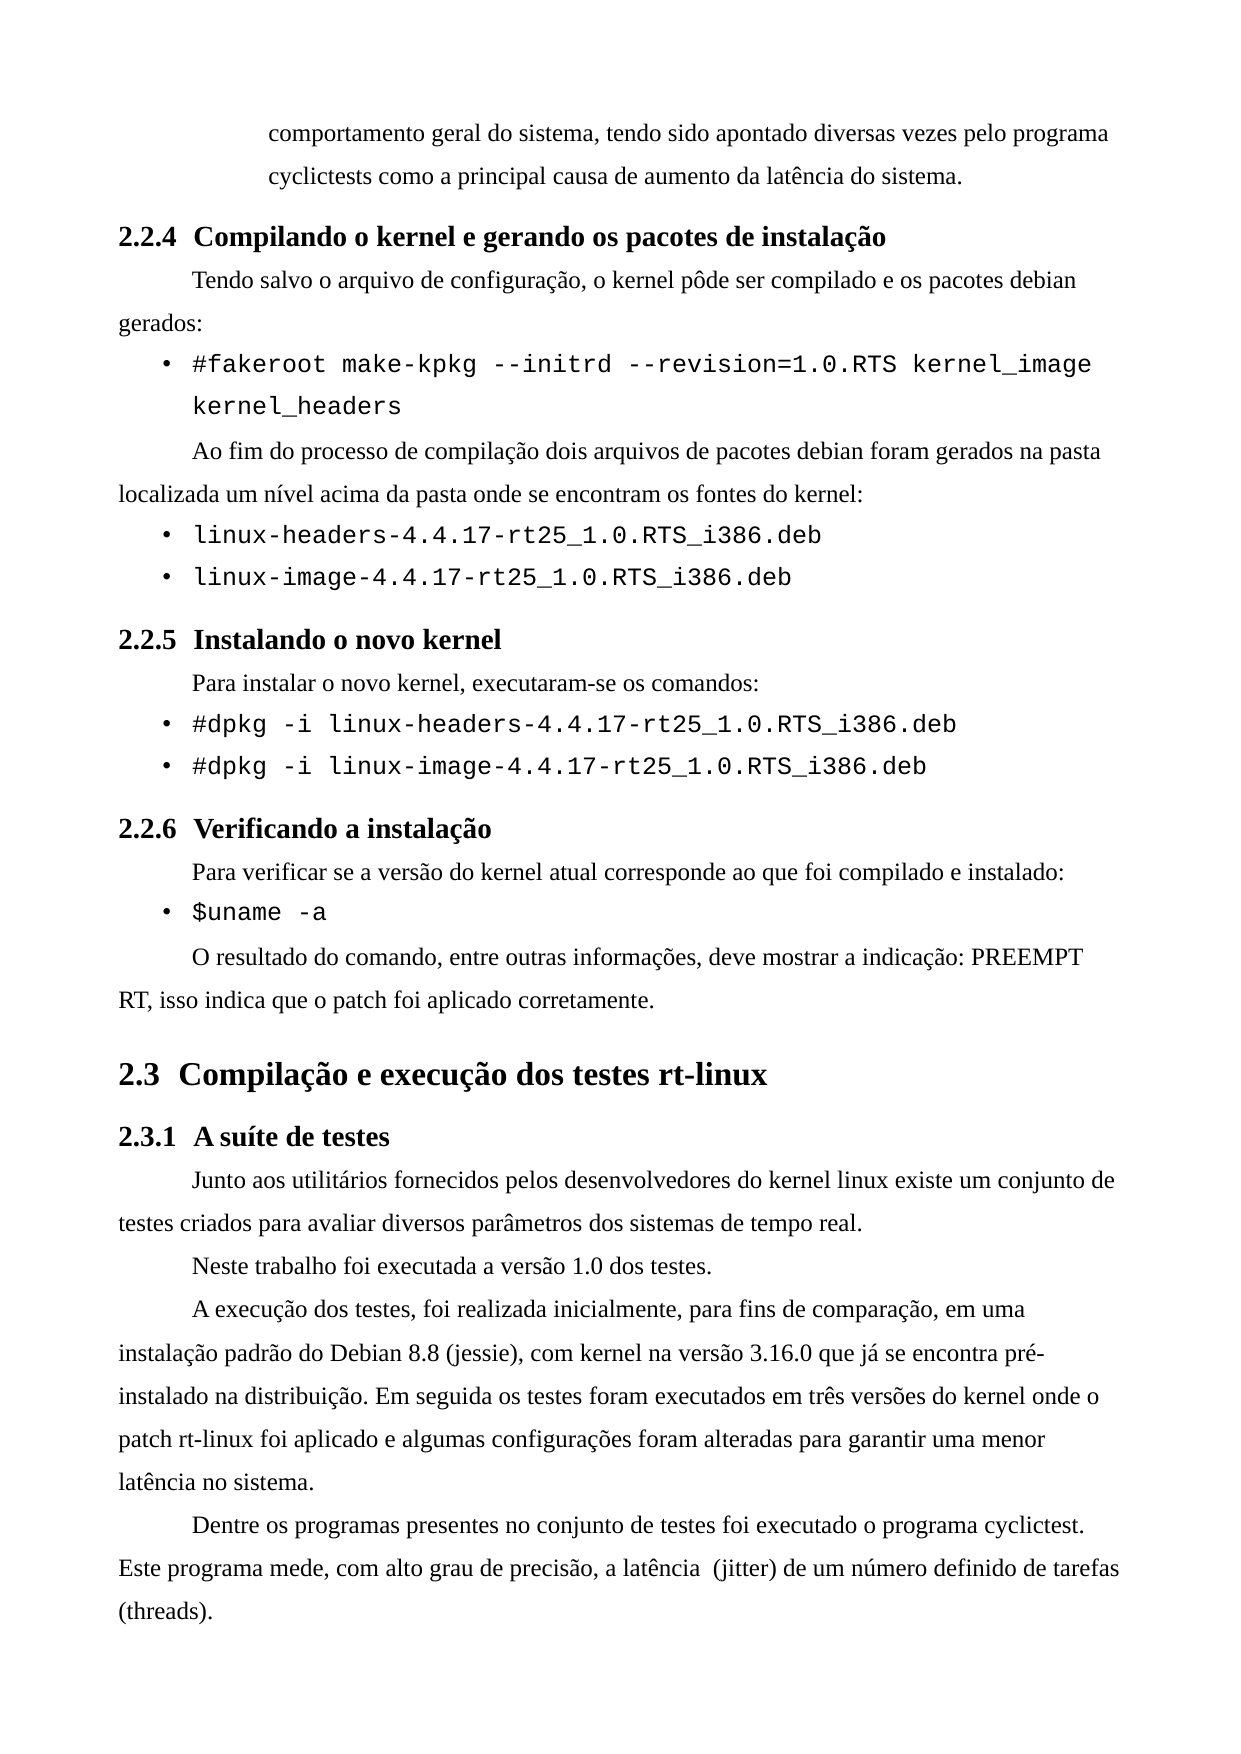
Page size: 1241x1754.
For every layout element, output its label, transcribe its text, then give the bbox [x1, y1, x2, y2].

list linux-headers-4.4.17-rt25_1.0.RTS_i386.deb [162, 522, 1122, 551]
text Este programa mede, com alto grau de precisão, a latência (jitter) de um número definido de tarefas (threads). [118, 1553, 1122, 1625]
text Para verificar se a versão do kernel atual corresponde ao que foi compilado e instalado: [118, 857, 1122, 886]
text Dentre os programas presentes no conjunto de testes foi executado o programa cyclictest. [118, 1510, 1122, 1539]
list #dpkg -i linux-image-4.4.17-rt25_1.0.RTS_i386.deb [162, 754, 1122, 782]
text Ao fim do processo de compilação dois arquivos de pacotes debian foram gerados na pasta localizada um nível acima da pasta onde se encontram os fontes do kernel: [118, 436, 1122, 508]
subtitle Compilando o kernel e gerando os pacotes de instalação [118, 219, 1122, 252]
list #fakeroot make-kpkg --initrd --revision=1.0.RTS kernel_image kernel_headers [162, 351, 1122, 422]
text Para instalar o novo kernel, executaram-se os comandos: [118, 668, 1122, 697]
list linux-image-4.4.17-rt25_1.0.RTS_i386.deb [162, 565, 1122, 593]
list #dpkg -i linux-headers-4.4.17-rt25_1.0.RTS_i386.deb [162, 711, 1122, 739]
text A execução dos testes, foi realizada inicialmente, para fins de comparação, em uma instalação padrão do Debian 8.8 (jessie), com kernel na versão 3.16.0 que já se encontra pré-instalado na distribuição. Em seguida os testes foram executados em três versões do kernel onde o patch rt-linux foi aplicado e algumas configurações foram alteradas para garantir uma menor latência no sistema. [118, 1294, 1122, 1496]
text Tendo salvo o arquivo de configuração, o kernel pôde ser compilado e os pacotes debian gerados: [118, 265, 1122, 337]
list $uname -a [162, 900, 1122, 928]
text O resultado do comando, entre outras informações, deve mostrar a indicação: PREEMPT RT, isso indica que o patch foi aplicado corretamente. [118, 942, 1122, 1014]
text Junto aos utilitários fornecidos pelos desenvolvedores do kernel linux existe um conjunto de testes criados para avaliar diversos parâmetros dos sistemas de tempo real. [118, 1165, 1122, 1237]
subtitle Compilação e execução dos testes rt-linux [118, 1054, 1122, 1092]
list comportamento geral do sistema, tendo sido apontado diversas vezes pelo programa cyclictests como a principal causa de aumento da latência do sistema. [231, 118, 1122, 190]
subtitle Instalando o novo kernel [118, 622, 1122, 656]
subtitle A suíte de testes [118, 1119, 1122, 1153]
text Neste trabalho foi executada a versão 1.0 dos testes. [118, 1251, 1122, 1280]
subtitle Verificando a instalação [118, 811, 1122, 844]
